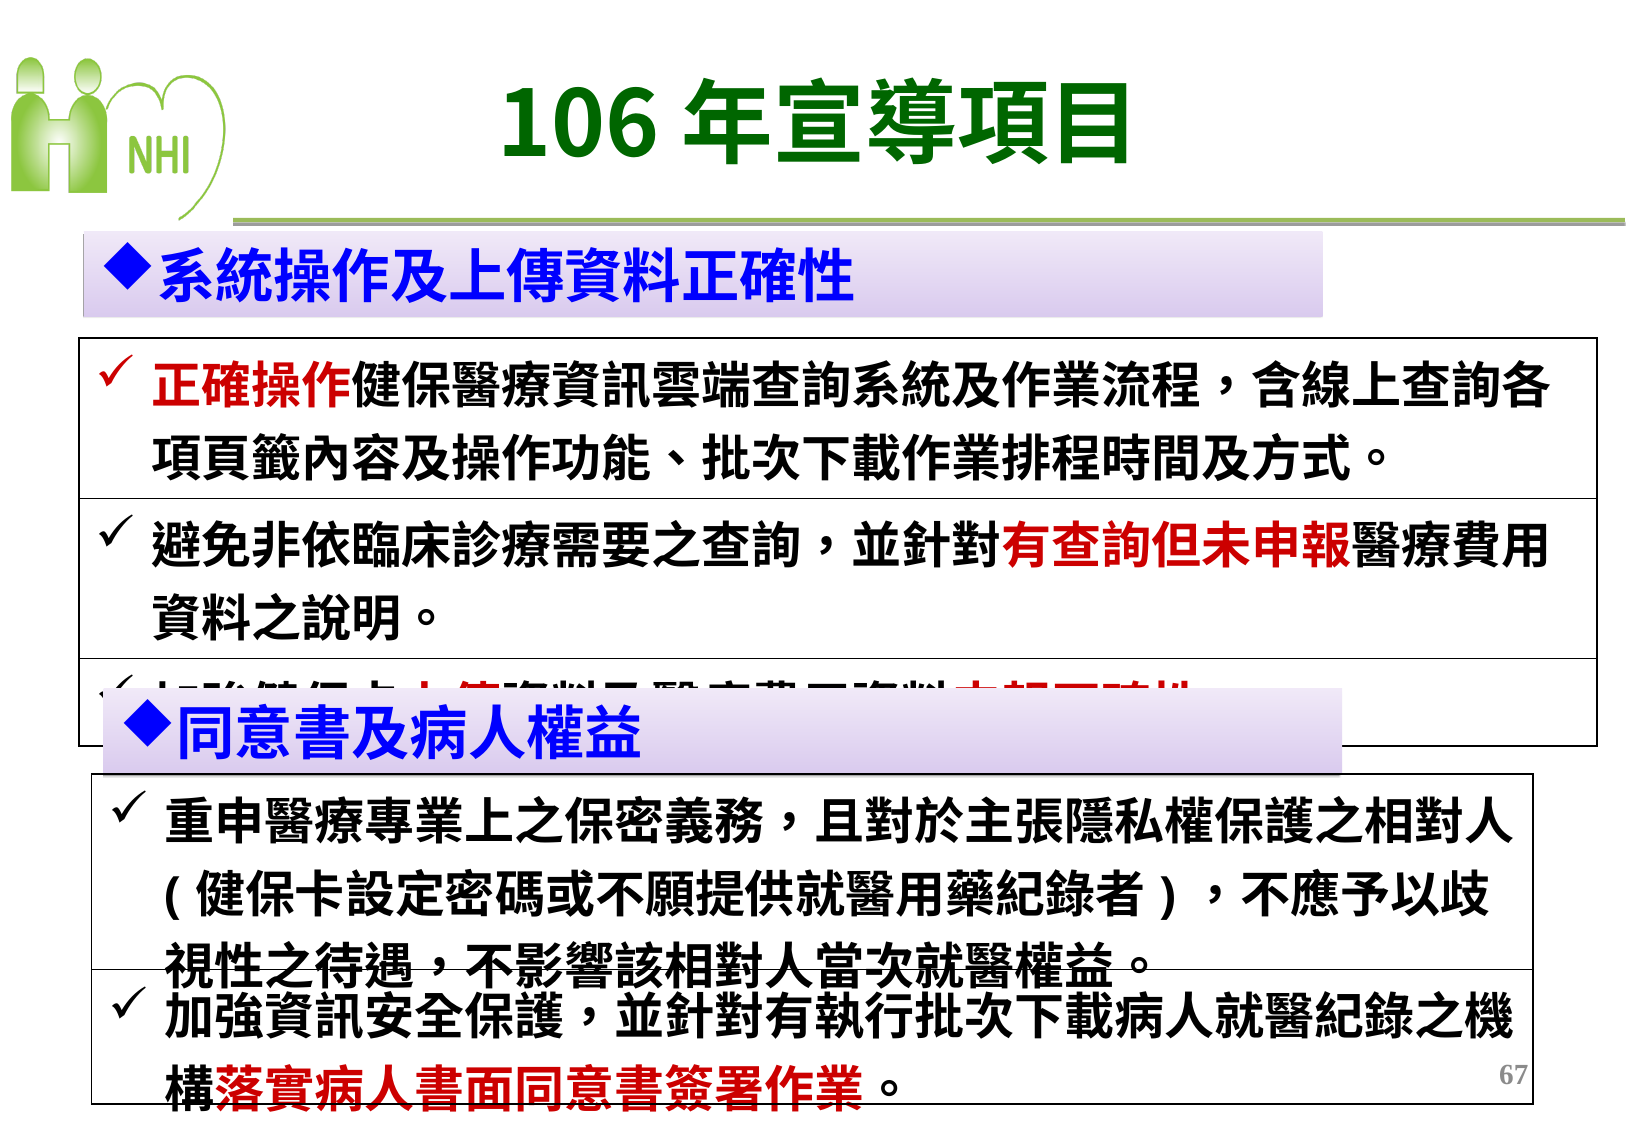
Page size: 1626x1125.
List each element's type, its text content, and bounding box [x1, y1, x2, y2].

title 106年宣導項目 [8, 54, 1625, 185]
text_box 同意書及病人權益 [103, 688, 1343, 773]
table_cell 加強健保卡上傳資料及醫療費用資料申報正確性。 [80, 659, 1596, 745]
text_box 系統操作及上傳資料正確性 [83, 231, 1323, 317]
table_header 正確操作健保醫療資訊雲端查詢系統及作業流程，含線上查詢各項頁籤內容及操作功能、批次下載作業排程時間及方式。 [80, 339, 1596, 498]
table_cell 加強資訊安全保護，並針對有執行批次下載病人就醫紀錄之機構落實病人書面同意書簽署作業。 [524, 1073, 554, 1103]
table_cell 加強資訊安全保護，並針對有執行批次下載病人就醫紀錄之機構落實病人書面同意書簽署作業。 [92, 970, 1532, 1103]
slide_number [1534, 1042, 1544, 1103]
table_cell 避免非依臨床診療需要之查詢，並針對有查詢但未申報醫療費用資料之說明。 [80, 499, 1596, 658]
table_header 重申醫療專業上之保密義務，且對於主張隱私權保護之相對人(健保卡設定密碼或不願提供就醫用藥紀錄者)，不應予以歧視性之待遇，不影響該相對人當次就醫權益。 [92, 775, 1532, 969]
picture [0, 42, 233, 233]
